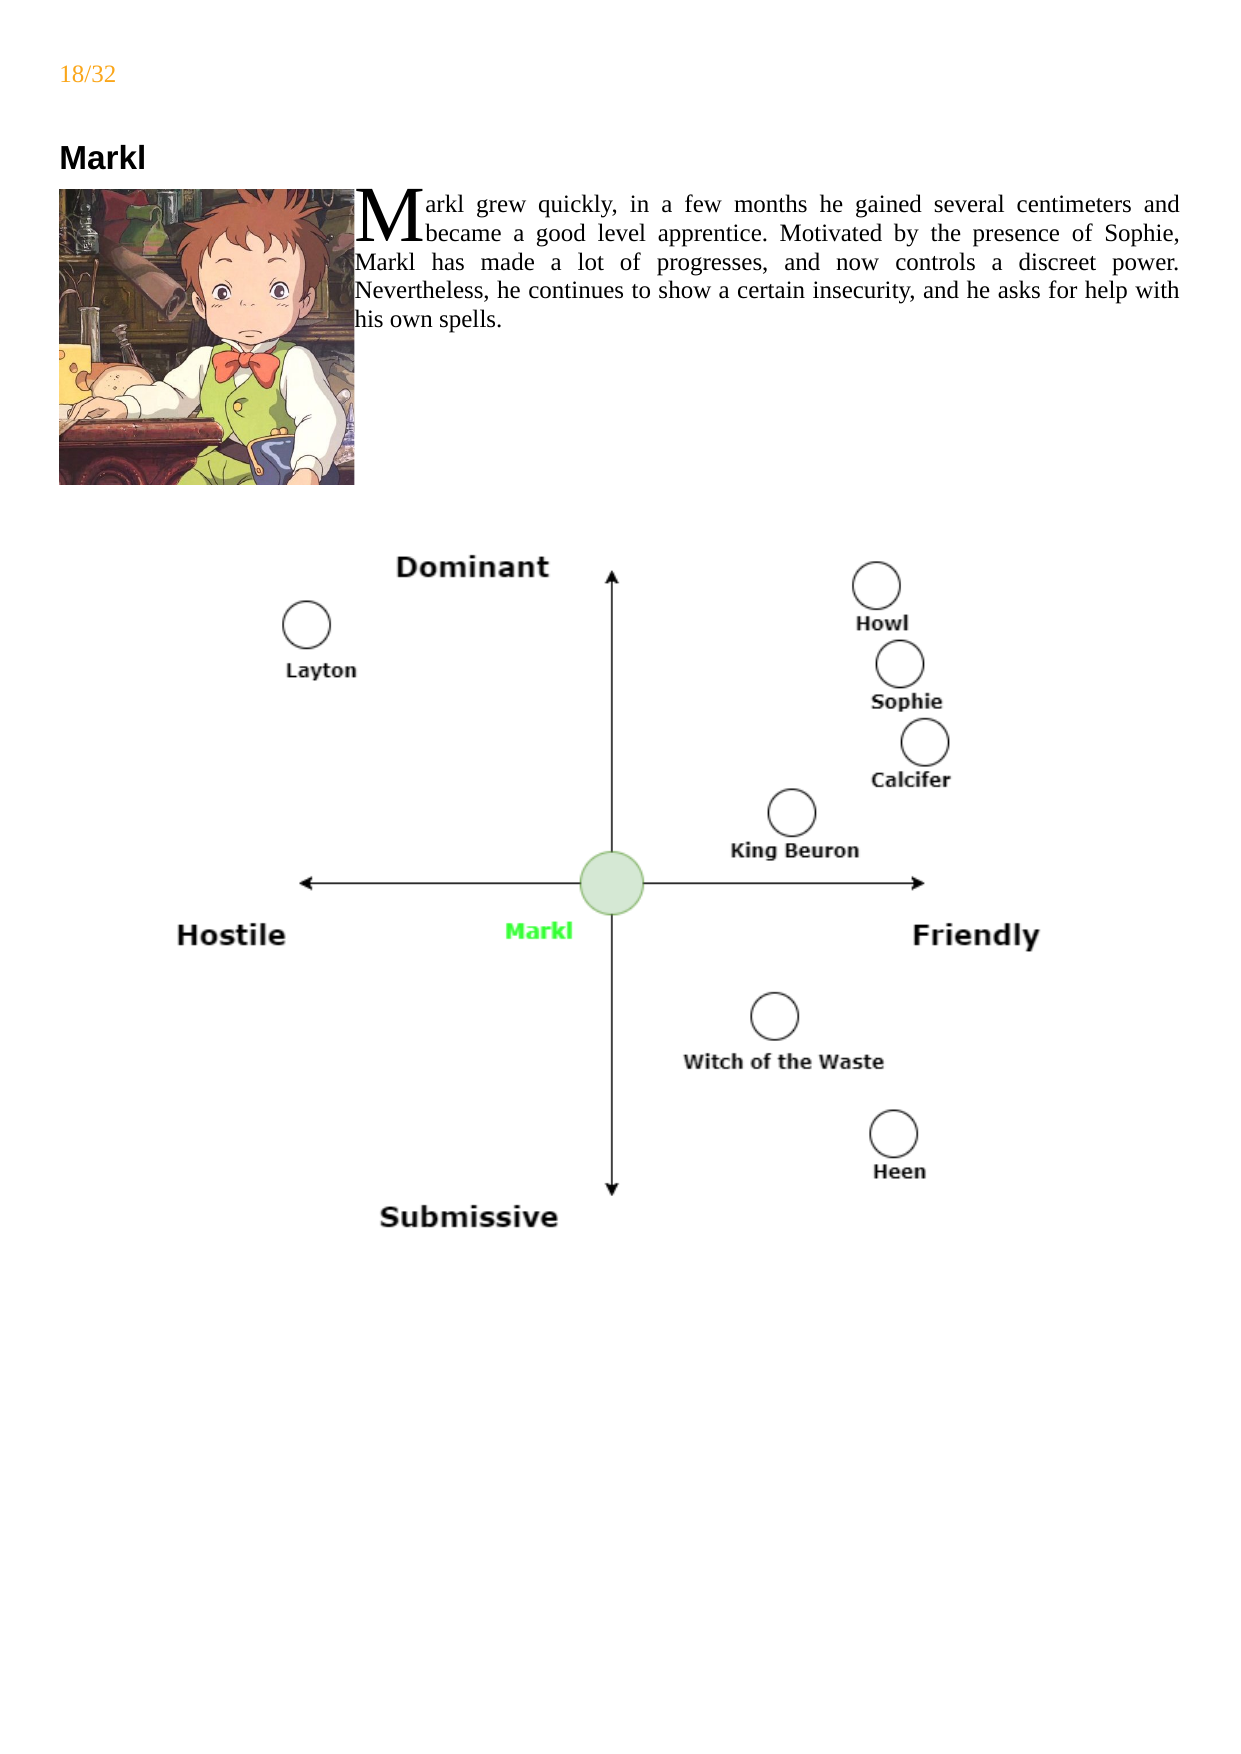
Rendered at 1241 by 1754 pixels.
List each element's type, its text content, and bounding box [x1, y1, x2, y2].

picture [173, 546, 1067, 1232]
subtitle Markl [59, 138, 1181, 177]
picture [59, 189, 355, 485]
text Markl grew quickly, in a few months he gained several centimeters and became a good level apprentice. Motivated by the presence of Sophie, Markl has made a lot of progresses, and now controls a discreet power. Nevertheless, he continues to show a certain insecurity, and he asks for help with his own spells. [355, 189, 1181, 333]
